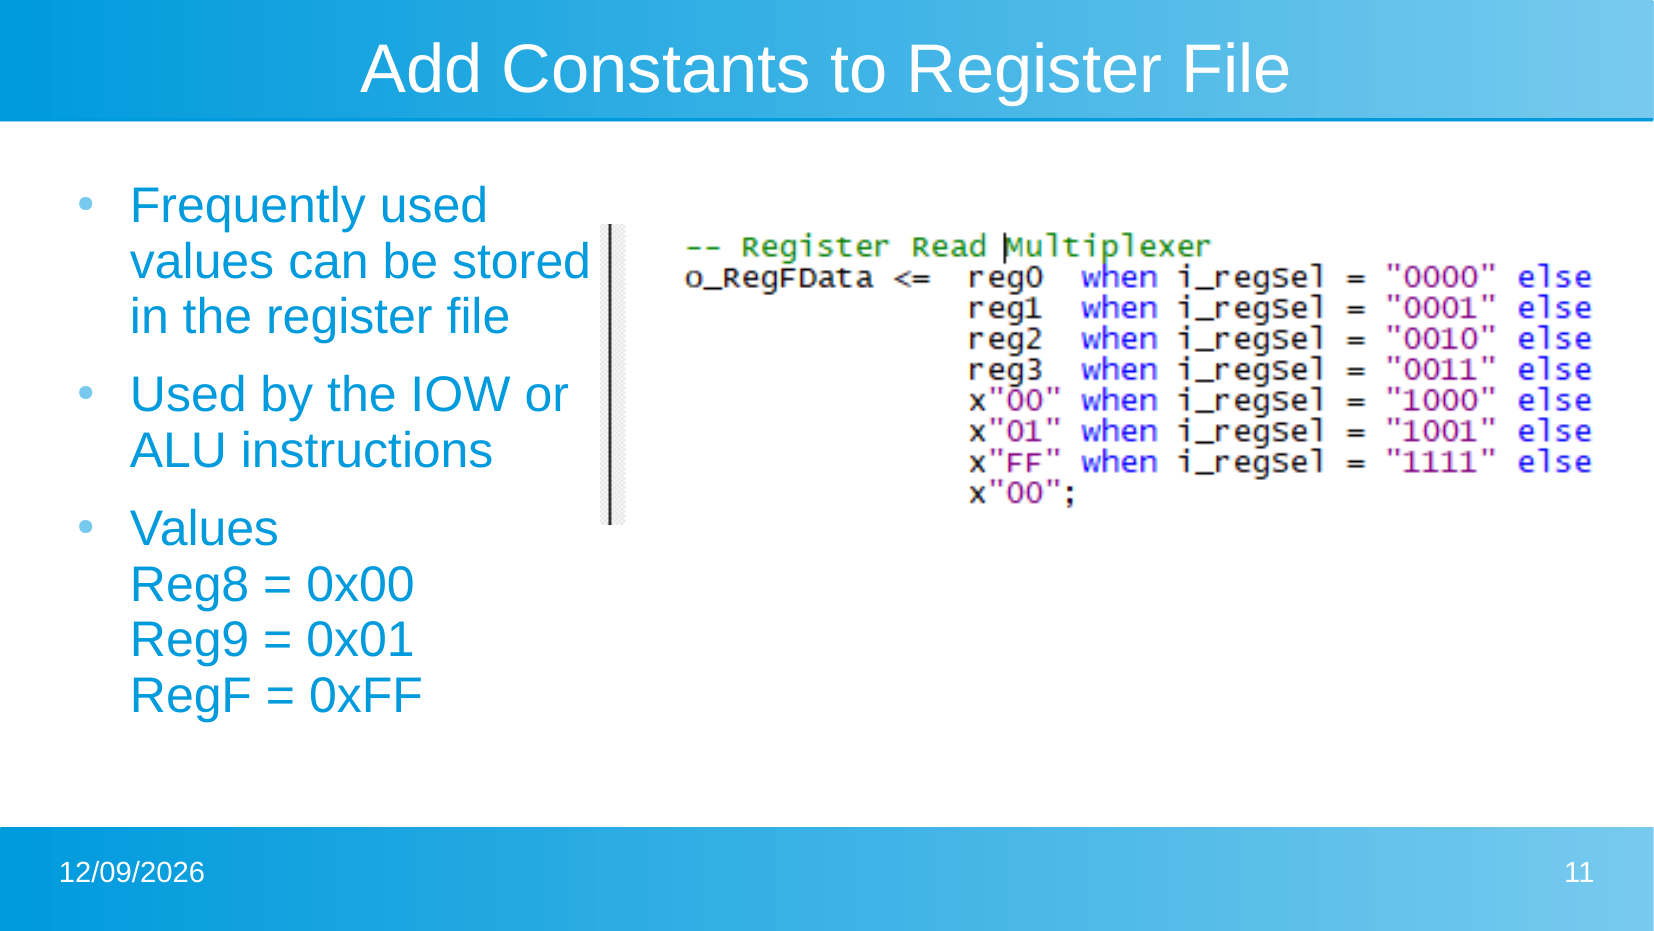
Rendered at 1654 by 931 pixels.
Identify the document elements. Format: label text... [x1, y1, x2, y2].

list Frequently used values can be stored in the register file Used by the IOW or ALU instructions Values Reg8 = 0x00 Reg9 = 0x01 RegF = 0xFF [59, 177, 638, 768]
title Add Constants to Register File [59, 29, 1595, 108]
picture [600, 224, 1619, 526]
